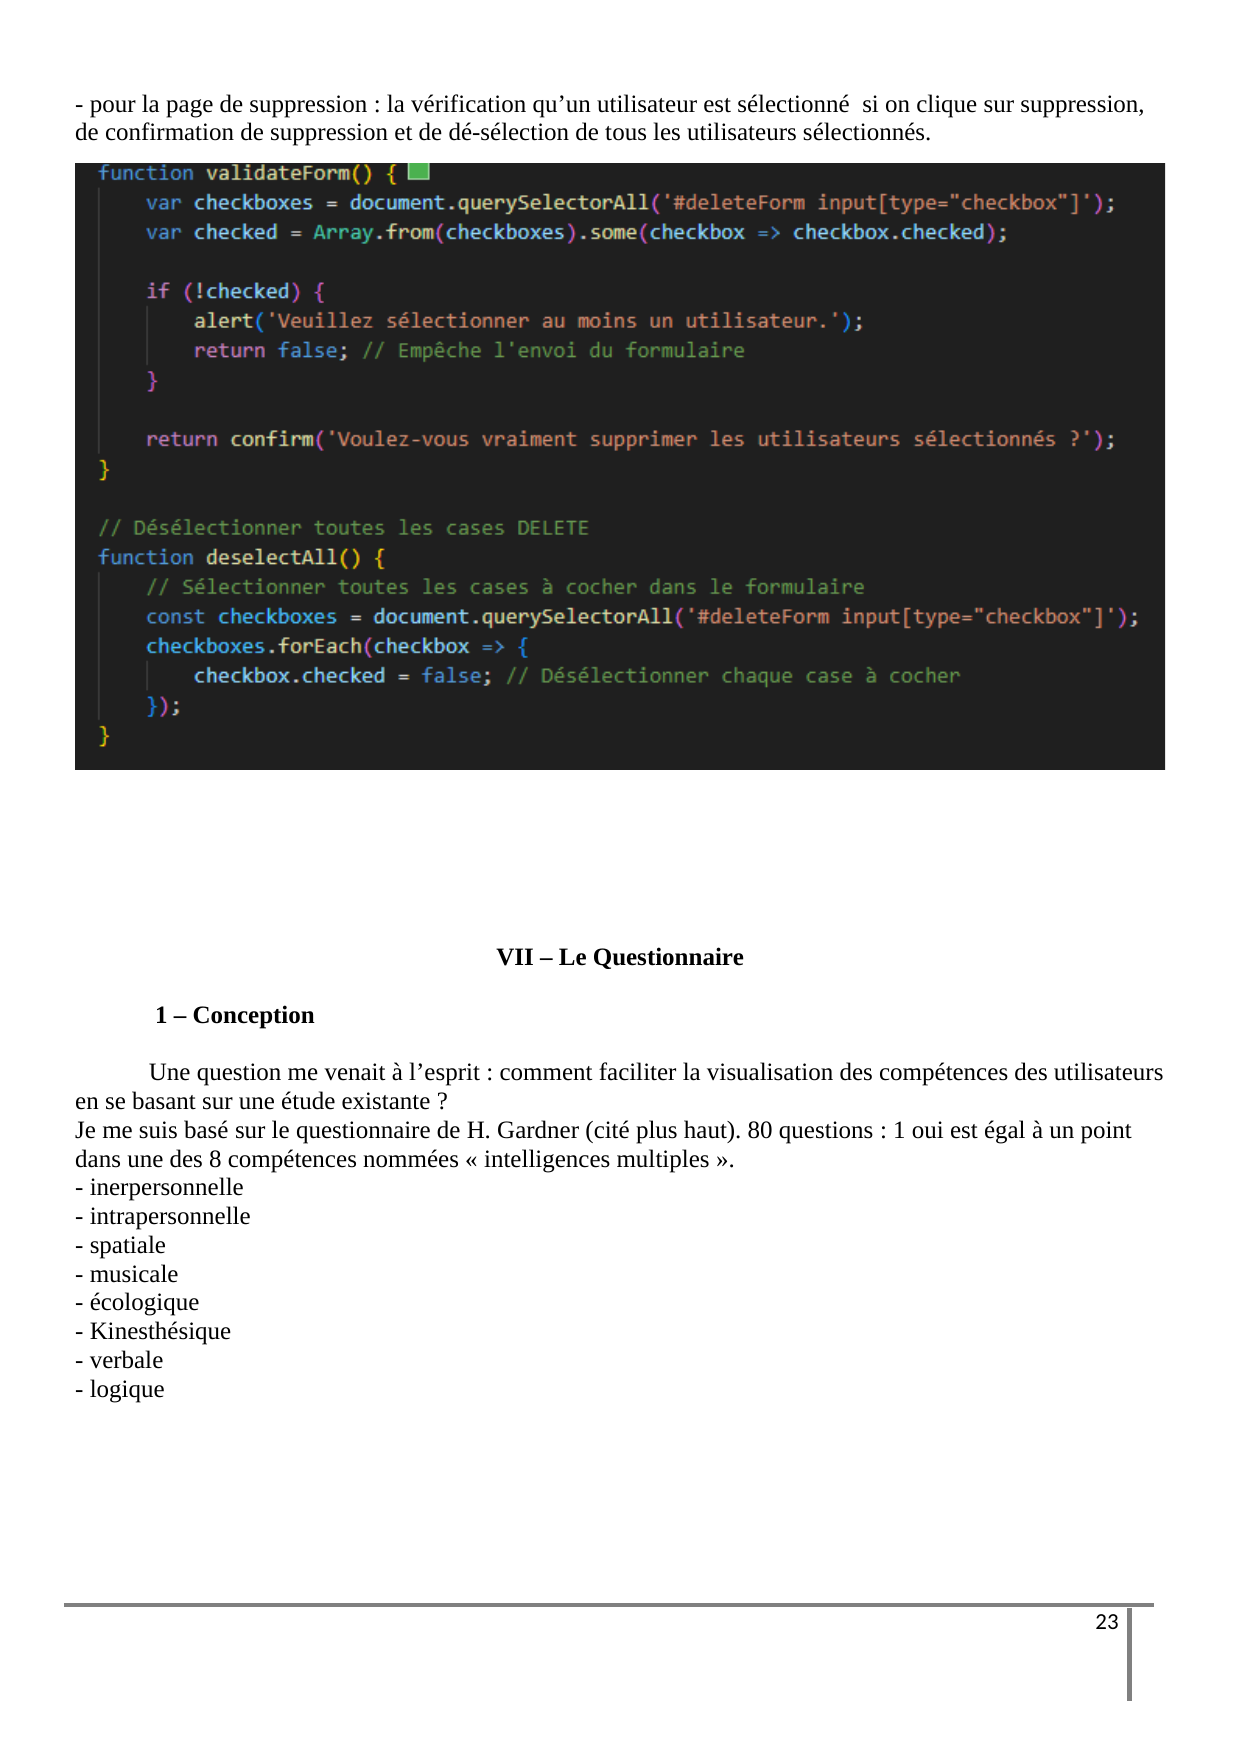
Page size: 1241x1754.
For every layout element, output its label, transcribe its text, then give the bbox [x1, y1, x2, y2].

text - Kinesthésique [75, 1316, 1165, 1345]
text - logique [75, 1374, 1165, 1402]
text Une question me venait à l’esprit : comment faciliter la visualisation des compétences des utilisateurs en se basant sur une étude existante ? [75, 1057, 1165, 1115]
text VII – Le Questionnaire [75, 942, 1165, 971]
text Je me suis basé sur le questionnaire de H. Gardner (cité plus haut). 80 questions : 1 oui est égal à un point dans une des 8 compétences nommées « intelligences multiples ». [75, 1115, 1165, 1172]
text 1 – Conception [75, 1000, 1165, 1029]
text - inerpersonnelle [75, 1172, 1165, 1201]
text - intrapersonnelle [75, 1201, 1165, 1230]
text - écologique [75, 1287, 1165, 1316]
text - musicale [75, 1259, 1165, 1287]
text - verbale [75, 1345, 1165, 1374]
text - pour la page de suppression : la vérification qu’un utilisateur est sélectionné si on clique sur suppression, de confirmation de suppression et de dé-sélection de tous les utilisateurs sélectionnés. [75, 89, 1165, 146]
text - spatiale [75, 1230, 1165, 1259]
picture [75, 163, 1166, 770]
